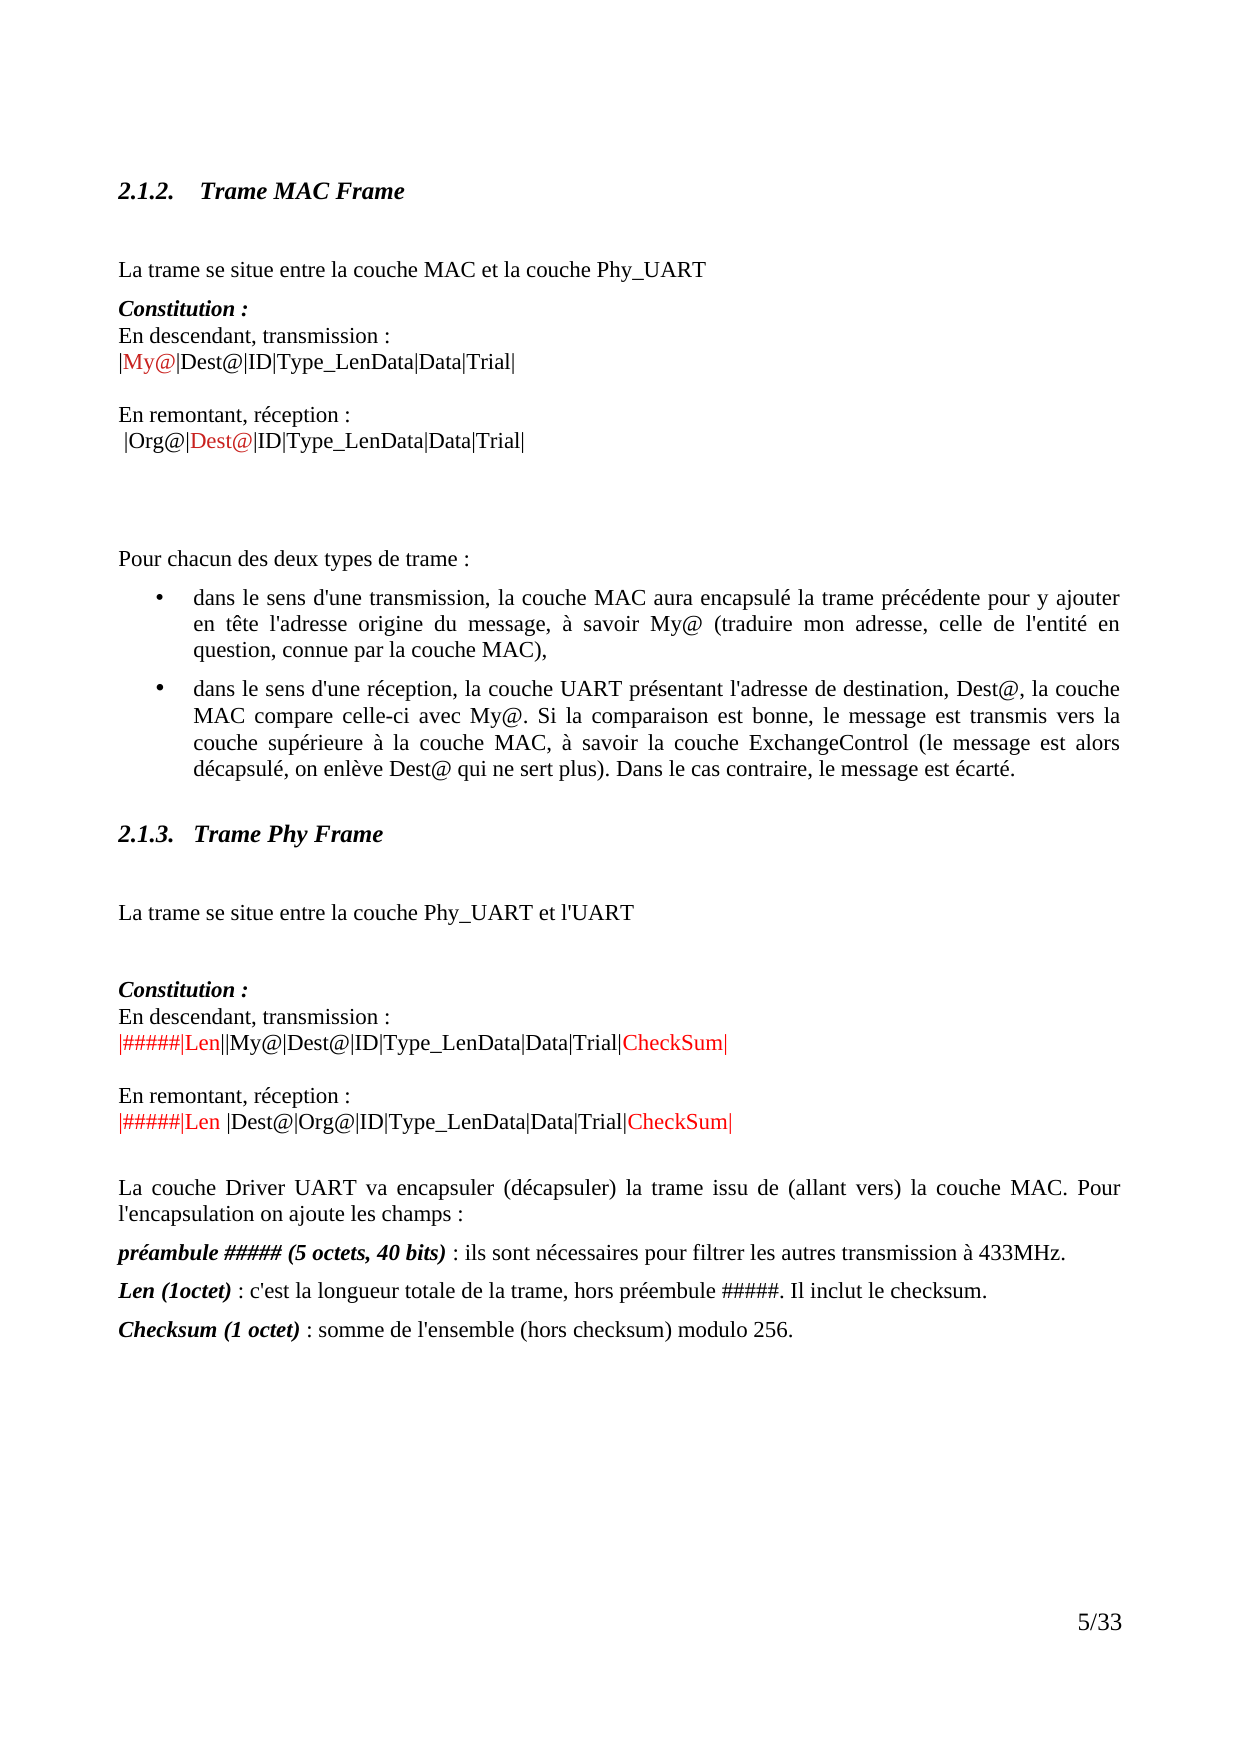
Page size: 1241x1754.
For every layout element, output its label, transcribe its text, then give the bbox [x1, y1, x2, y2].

text La couche Driver UART va encapsuler (décapsuler) la trame issu de (allant vers) la couche MAC. Pour l'encapsulation on ajoute les champs : [118, 1173, 1122, 1226]
text En descendant, transmission : [118, 1003, 1122, 1029]
text La trame se situe entre la couche MAC et la couche Phy_UART [118, 256, 1122, 283]
text La trame se situe entre la couche Phy_UART et l'UART [118, 899, 1122, 925]
text |#####|Len |Dest@|Org@|ID|Type_LenData|Data|Trial|CheckSum| [118, 1108, 1122, 1135]
text |#####|Len||My@|Dest@|ID|Type_LenData|Data|Trial|CheckSum| [118, 1029, 1122, 1056]
text Len (1octet) : c'est la longueur totale de la trame, hors préembule #####. Il inclut le checksum. [118, 1278, 1122, 1304]
text préambule ##### (5 octets, 40 bits) : ils sont nécessaires pour filtrer les autres transmission à 433MHz. [118, 1239, 1122, 1265]
list dans le sens d'une réception, la couche UART présentant l'adresse de destination, Dest@, la couche MAC compare celle-ci avec My@. Si la comparaison est bonne, le message est transmis vers la couche supérieure à la couche MAC, à savoir la couche ExchangeControl (le message est alors décapsulé, on enlève Dest@ qui ne sert plus). Dans le cas contraire, le message est écarté. [156, 675, 1122, 781]
text Constitution : [118, 977, 1122, 1003]
text Pour chacun des deux types de trame : [118, 545, 1122, 571]
text Checksum (1 octet) : somme de l'ensemble (hors checksum) modulo 256. [118, 1316, 1122, 1343]
text Constitution : [118, 295, 1122, 322]
text En remontant, réception : [118, 401, 1122, 427]
subtitle Trame Phy Frame [118, 819, 1122, 847]
text En remontant, réception : [118, 1082, 1122, 1108]
text |Org@|Dest@|ID|Type_LenData|Data|Trial| [118, 427, 1122, 453]
text |My@|Dest@|ID|Type_LenData|Data|Trial| [118, 348, 1122, 374]
text En descendant, transmission : [118, 322, 1122, 348]
subtitle Trame MAC Frame [118, 176, 1122, 205]
list dans le sens d'une transmission, la couche MAC aura encapsulé la trame précédente pour y ajouter en tête l'adresse origine du message, à savoir My@ (traduire mon adresse, celle de l'entité en question, connue par la couche MAC), [156, 584, 1122, 663]
